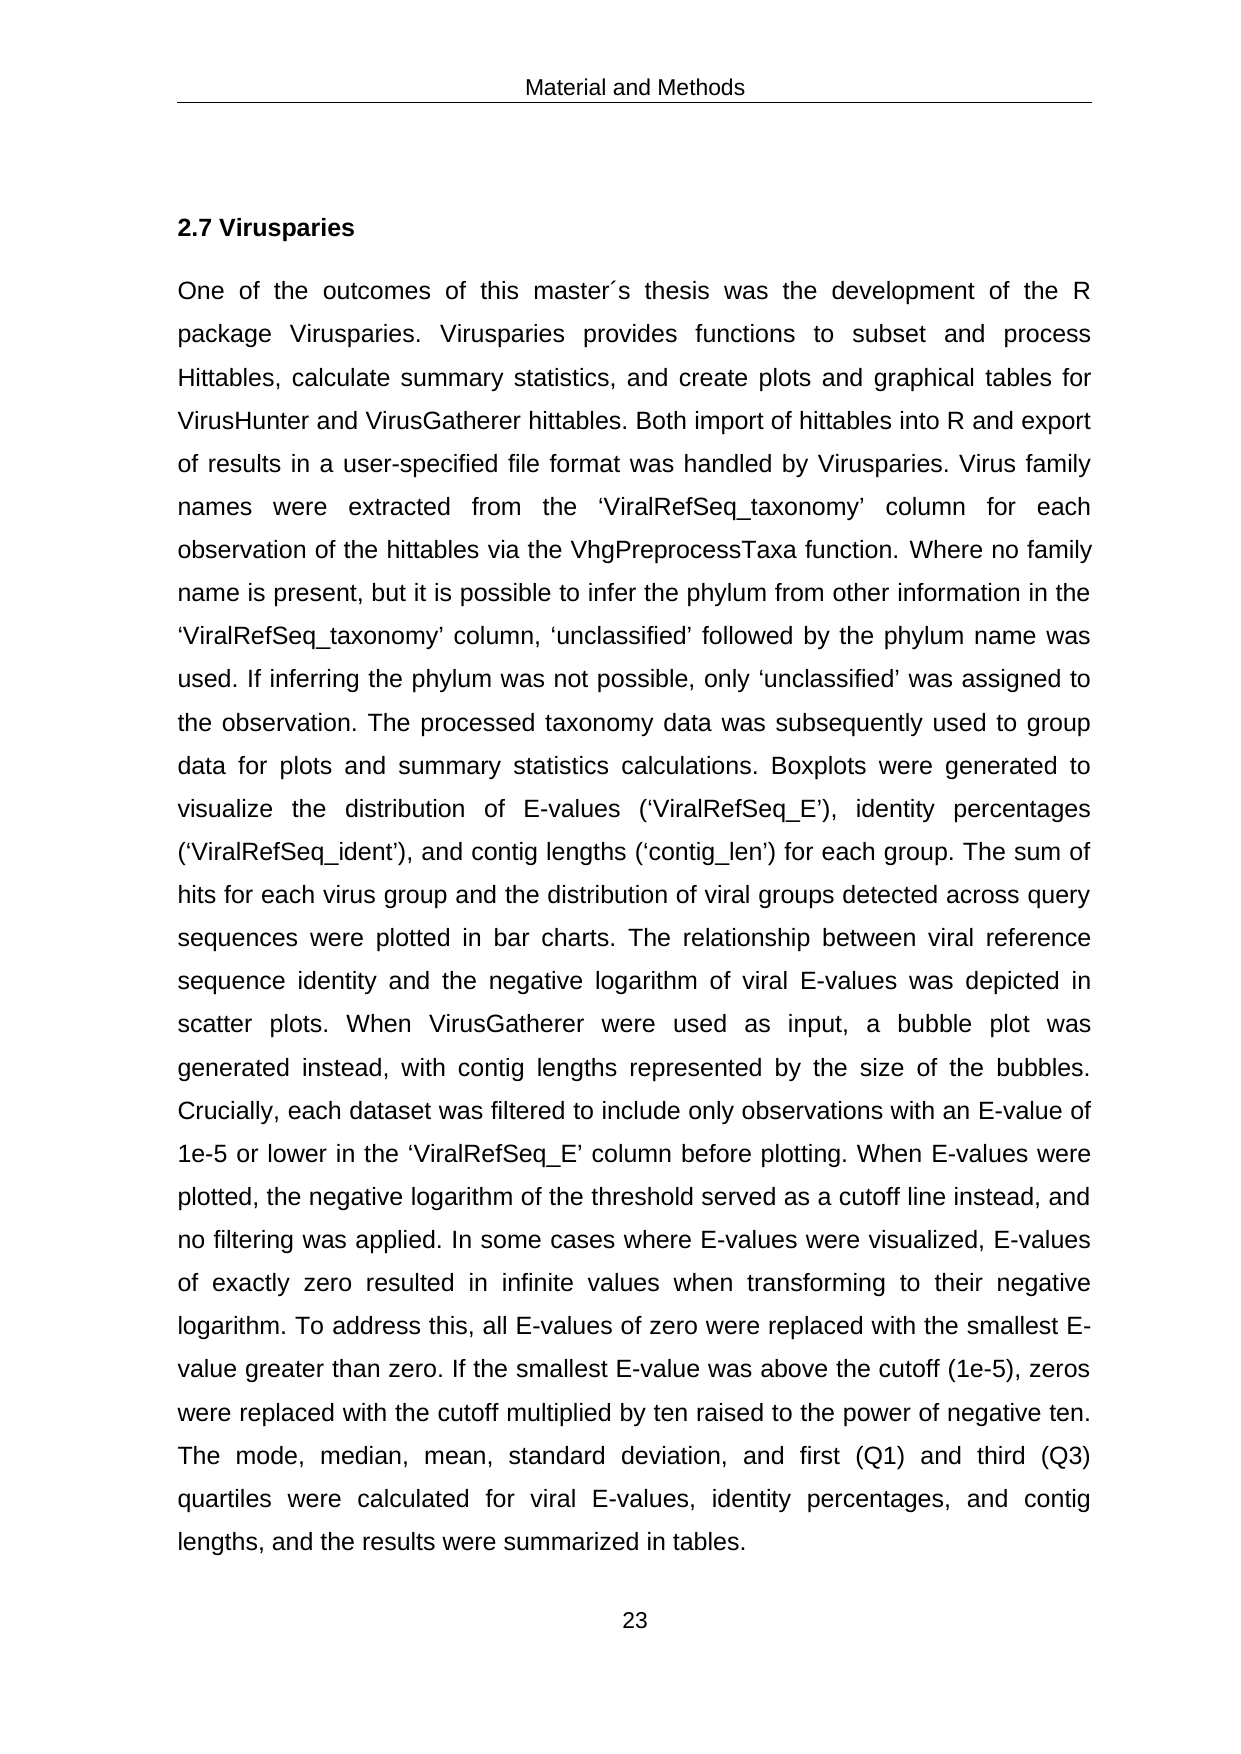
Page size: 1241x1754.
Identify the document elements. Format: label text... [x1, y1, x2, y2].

subtitle 2.7 Virusparies [177, 213, 1092, 241]
text One of the outcomes of this master´s thesis was the development of the R package Virusparies. Virusparies provides functions to subset and process Hittables, calculate summary statistics, and create plots and graphical tables for VirusHunter and VirusGatherer hittables. Both import of hittables into R and export of results in a user-specified file format was handled by Virusparies. Virus family names were extracted from the ‘ViralRefSeq_taxonomy’ column for each observation of the hittables via the VhgPreprocessTaxa function. Where no family name is present, but it is possible to infer the phylum from other information in the ‘ViralRefSeq_taxonomy’ column, ‘unclassified’ followed by the phylum name was used. If inferring the phylum was not possible, only ‘unclassified’ was assigned to the observation. The processed taxonomy data was subsequently used to group data for plots and summary statistics calculations. Boxplots were generated to visualize the distribution of E-values (‘ViralRefSeq_E’), identity percentages (‘ViralRefSeq_ident’), and contig lengths (‘contig_len’) for each group. The sum of hits for each virus group and the distribution of viral groups detected across query sequences were plotted in bar charts. The relationship between viral reference sequence identity and the negative logarithm of viral E-values was depicted in scatter plots. When VirusGatherer were used as input, a bubble plot was generated instead, with contig lengths represented by the size of the bubbles. Crucially, each dataset was filtered to include only observations with an E-value of 1e-5 or lower in the ‘ViralRefSeq_E’ column before plotting. When E-values were plotted, the negative logarithm of the threshold served as a cutoff line instead, and no filtering was applied. In some cases where E-values were visualized, E-values of exactly zero resulted in infinite values when transforming to their negative logarithm. To address this, all E-values of zero were replaced with the smallest E-value greater than zero. If the smallest E-value was above the cutoff (1e-5), zeros were replaced with the cutoff multiplied by ten raised to the power of negative ten. The mode, median, mean, standard deviation, and first (Q1) and third (Q3) quartiles were calculated for viral E-values, identity percentages, and contig lengths, and the results were summarized in tables. [177, 276, 1092, 1556]
